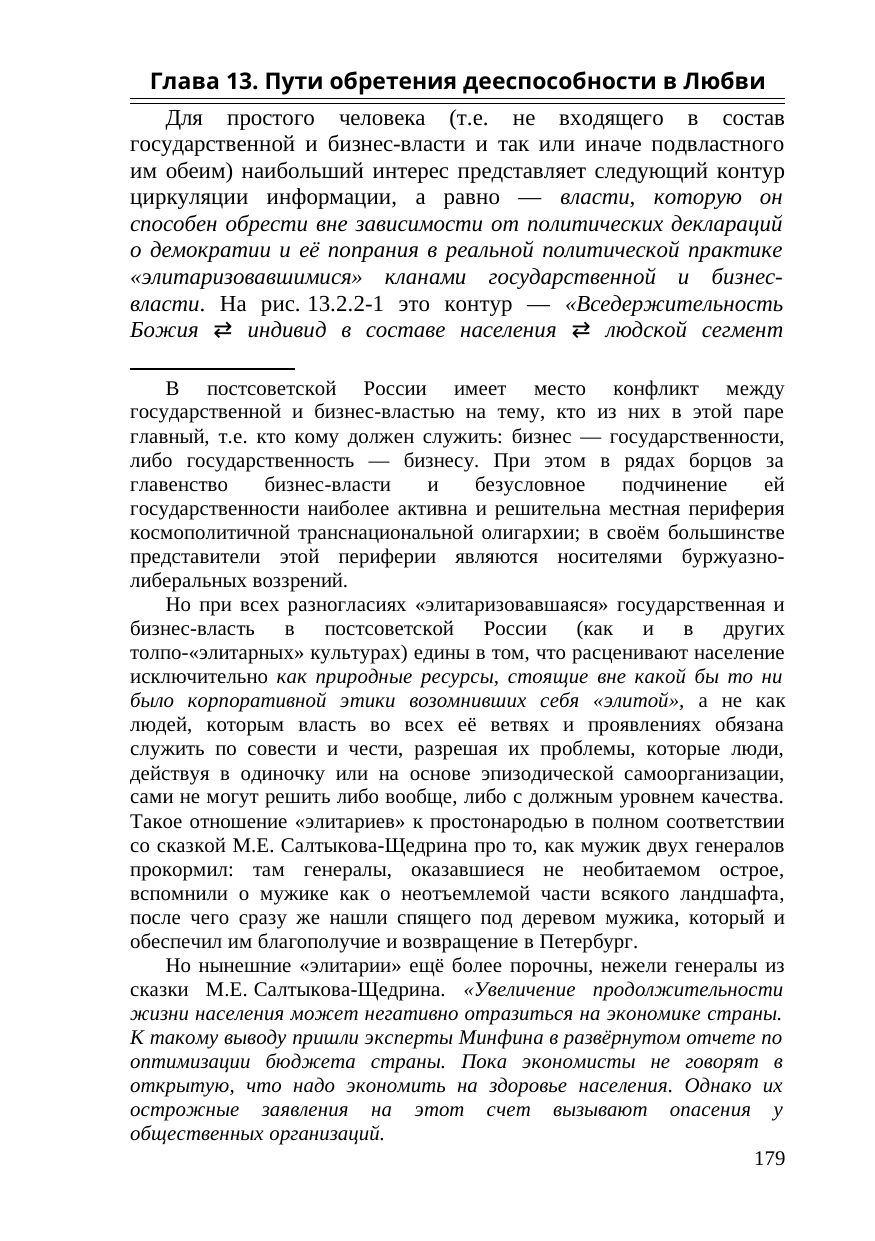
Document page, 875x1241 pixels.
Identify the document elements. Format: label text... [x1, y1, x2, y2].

text Но нынешние «элитарии» ещё более порочны, нежели генералы из сказки М.Е. Салтыкова-Щедрина. «Увеличение продолжительности жизни населения может негативно отразиться на экономике страны. К такому выводу пришли эксперты Минфина в развёрнутом отчете по оптимизации бюджета страны. Пока экономисты не говорят в открытую, что надо экономить на здоровье населения. Однако их острожные заявления на этот счет вызывают опасения у общественных организаций. [130, 953, 785, 1145]
text Но при всех разногласиях «элитаризовавшаяся» государственная и бизнес-власть в постсоветской России (как и в других толпо-«элитарных» культурах) едины в том, что расценивают население исключительно как природные ресурсы, стоящие вне какой бы то ни было корпоративной этики возомнивших себя «элитой», а не как людей, которым власть во всех её ветвях и проявлениях обязана служить по совести и чести, разрешая их проблемы, которые люди, действуя в одиночку или на основе эпизодической самоорганизации, сами не могут решить либо вообще, либо с должным уровнем качества. Такое отношение «элитариев» к простонародью в полном соответствии со сказкой М.Е. Салтыкова-Щедрина про то, как мужик двух генералов прокормил: там генералы, оказавшиеся не необитаемом острое, вспомнили о мужике как о неотъемлемой части всякого ландшафта, после чего сразу же нашли спящего под деревом мужика, который и обеспечил им благополучие и возвращение в Петербург. [130, 592, 785, 953]
text Для простого человека (т.е. не входящего в состав государственной и бизнес-власти и так или иначе подвластного им обеим) наибольший интерес представляет следующий контур циркуляции информации, а равно — власти, которую он способен обрести вне зависимости от политических деклараций о демократии и её попрания в реальной политической практике «элитаризовавшимися» кланами государственной и бизнес-власти. На рис. 13.2.2‑1 это контур — «Вседержительность Божия  индивид в составе населения  людской сегмент [130, 104, 785, 343]
text В постсоветской России имеет место конфликт между государственной и бизнес-властью на тему, кто из них в этой паре главный, т.е. кто кому должен служить: бизнес — государственности, либо государственность — бизнесу. При этом в рядах борцов за главенство бизнес-власти и безусловное подчинение ей государственности наиболее активна и решительна местная периферия космополитичной транснациональной олигархии; в своём большинстве представители этой периферии являются носителями буржуазно-либеральных воззрений. [130, 375, 785, 592]
